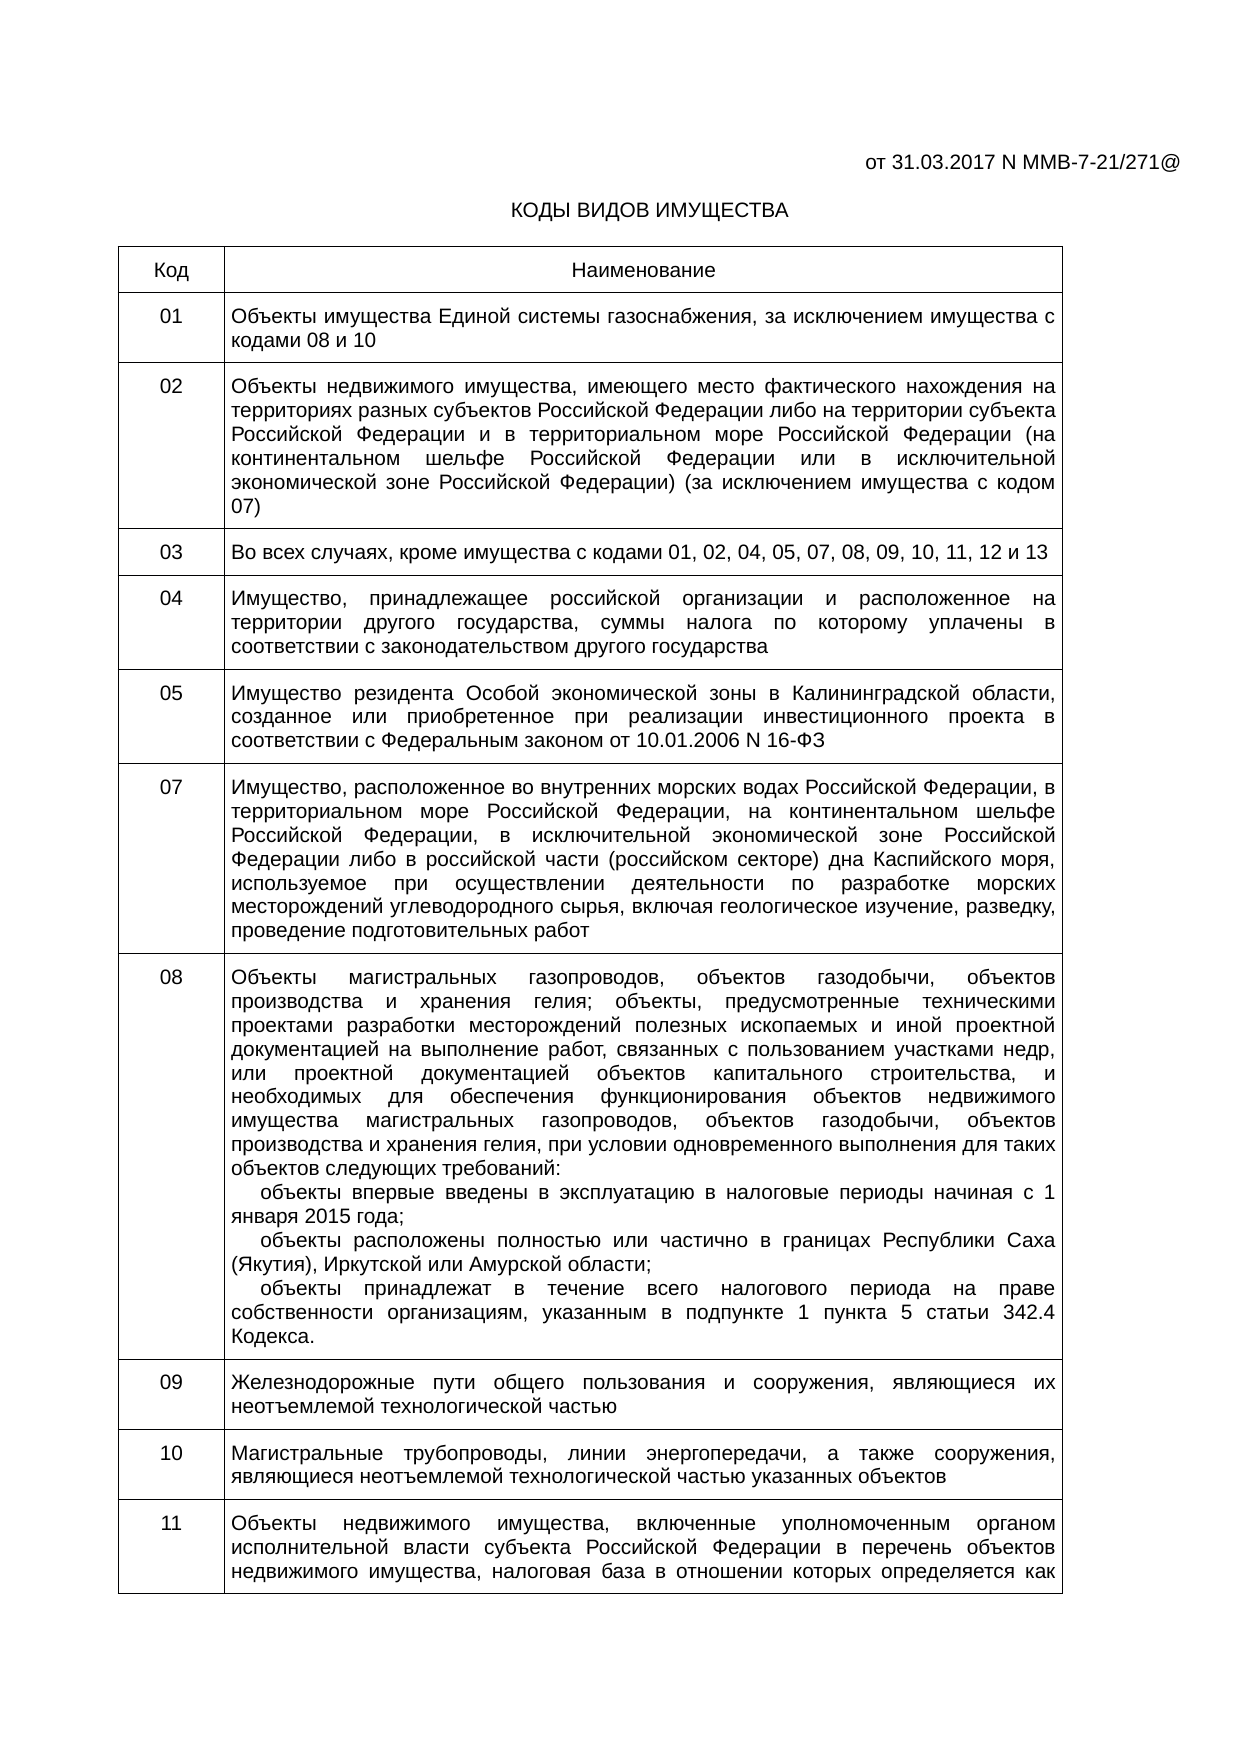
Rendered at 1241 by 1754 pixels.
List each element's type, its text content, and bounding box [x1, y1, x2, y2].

table_cell 05 [119, 670, 224, 763]
table_cell 09 [119, 1360, 224, 1429]
table_cell 07 [119, 764, 224, 953]
table_cell 11 [119, 1500, 224, 1593]
table_cell Во всех случаях, кроме имущества с кодами 01, 02, 04, 05, 07, 08, 09, 10, 11, 12 и 13 [225, 529, 1062, 574]
table_cell 08 [119, 954, 224, 1358]
table_cell Объекты недвижимого имущества, включенные уполномоченным органом исполнительной власти субъекта Российской Федерации в перечень объектов недвижимого имущества, налоговая база в отношении которых определяется как [225, 1500, 1062, 1593]
table_header Код [119, 247, 224, 292]
table_cell Имущество, принадлежащее российской организации и расположенное на территории другого государства, суммы налога по которому уплачены в соответствии с законодательством другого государства [225, 576, 1062, 669]
table_cell Магистральные трубопроводы, линии энергопередачи, а также сооружения, являющиеся неотъемлемой технологической частью указанных объектов [225, 1430, 1062, 1499]
table_cell 02 [119, 363, 224, 528]
text КОДЫ ВИДОВ ИМУЩЕСТВА [118, 198, 1181, 222]
table_cell Объекты недвижимого имущества, имеющего место фактического нахождения на территориях разных субъектов Российской Федерации либо на территории субъекта Российской Федерации и в территориальном море Российской Федерации (на континентальном шельфе Российской Федерации или в исключительной экономической зоне Российской Федерации) (за исключением имущества с кодом 07) [225, 363, 1062, 528]
table_cell Железнодорожные пути общего пользования и сооружения, являющиеся их неотъемлемой технологической частью [225, 1360, 1062, 1429]
table_cell Имущество, расположенное во внутренних морских водах Российской Федерации, в территориальном море Российской Федерации, на континентальном шельфе Российской Федерации, в исключительной экономической зоне Российской Федерации либо в российской части (российском секторе) дна Каспийского моря, используемое при осуществлении деятельности по разработке морских месторождений углеводородного сырья, включая геологическое изучение, разведку, проведение подготовительных работ [225, 764, 1062, 953]
table_cell Объекты магистральных газопроводов, объектов газодобычи, объектов производства и хранения гелия; объекты, предусмотренные техническими проектами разработки месторождений полезных ископаемых и иной проектной документацией на выполнение работ, связанных с пользованием участками недр, или проектной документацией объектов капитального строительства, и необходимых для обеспечения функционирования объектов недвижимого имущества магистральных газопроводов, объектов газодобычи, объектов производства и хранения гелия, при условии одновременного выполнения для таких объектов следующих требований: объекты впервые введены в эксплуатацию в налоговые периоды начиная с 1 января 2015 года; объекты расположены полностью или частично в границах Республики Саха (Якутия), Иркутской или Амурской области; объекты принадлежат в течение всего налогового периода на праве собственности организациям, указанным в подпункте 1 пункта 5 статьи 342.4 Кодекса. [225, 954, 1062, 1358]
table_cell 01 [119, 293, 224, 362]
table_header Наименование [225, 247, 1062, 292]
table_cell Объекты имущества Единой системы газоснабжения, за исключением имущества с кодами 08 и 10 [225, 293, 1062, 362]
table_cell 04 [119, 576, 224, 669]
table_cell 03 [119, 529, 224, 574]
table_cell 10 [119, 1430, 224, 1499]
text от 31.03.2017 N ММВ-7-21/271@ [118, 150, 1181, 174]
table_cell Имущество резидента Особой экономической зоны в Калининградской области, созданное или приобретенное при реализации инвестиционного проекта в соответствии с Федеральным законом от 10.01.2006 N 16-ФЗ [225, 670, 1062, 763]
